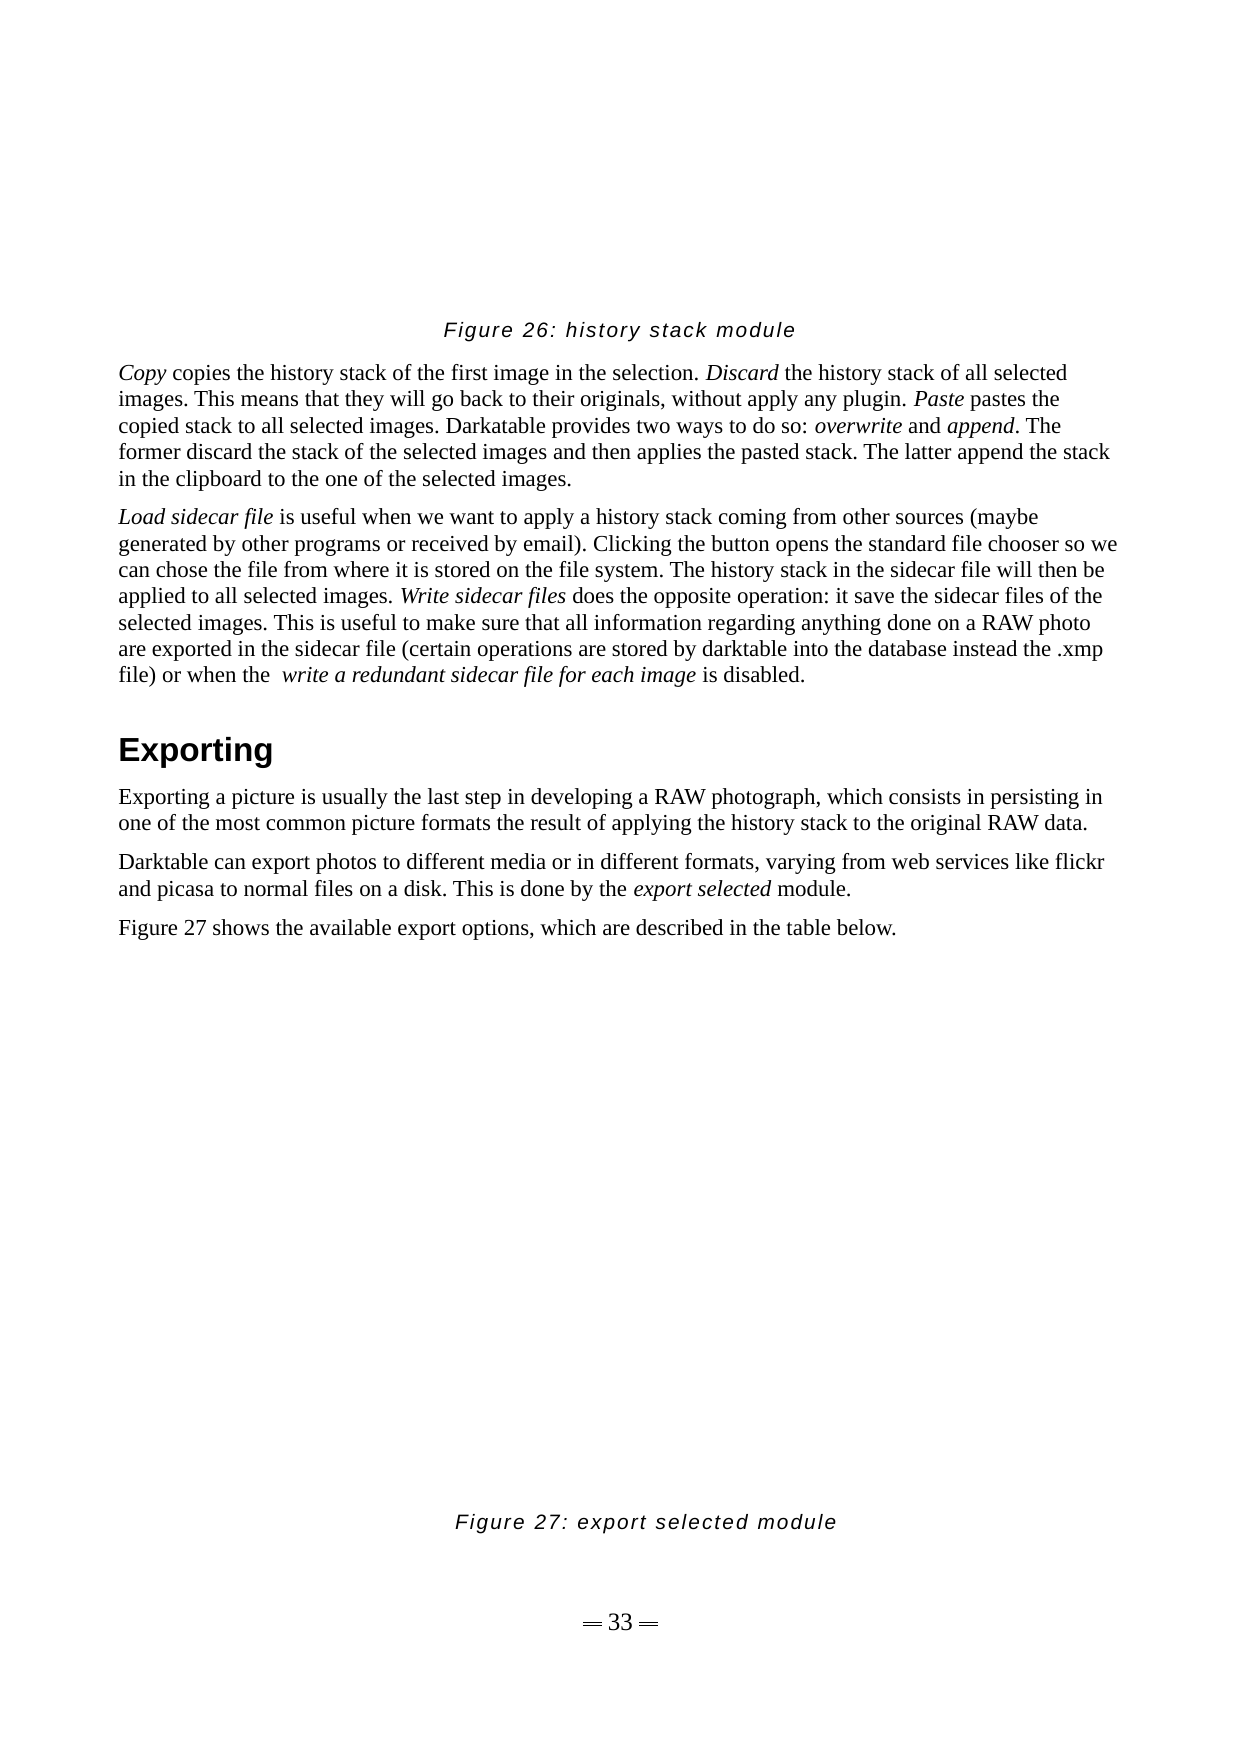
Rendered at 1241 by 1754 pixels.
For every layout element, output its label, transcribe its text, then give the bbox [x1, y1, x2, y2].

text Exporting a picture is usually the last step in developing a RAW photograph, which consists in persisting in one of the most common picture formats the result of applying the history stack to the original RAW data. [118, 783, 1122, 836]
text Copy copies the history stack of the first image in the selection. Discard the history stack of all selected images. This means that they will go back to their originals, without apply any plugin. Paste pastes the copied stack to all selected images. Darkatable provides two ways to do so: overwrite and append. The former discard the stack of the selected images and then applies the pasted stack. The latter append the stack in the clipboard to the one of the selected images. [118, 118, 1122, 491]
text Figure 27 shows the available export options, which are described in the table below. [118, 913, 1122, 940]
text Figure 26: history stack module [354, 130, 886, 341]
text Load sidecar file is useful when we want to apply a history stack coming from other sources (maybe generated by other programs or received by email). Clicking the button opens the standard file chooser so we can chose the file from where it is stored on the file system. The history stack in the sidecar file will then be applied to all selected images. Write sidecar files does the opposite operation: it save the sidecar files of the selected images. This is useful to make sure that all information regarding anything done on a RAW photo are exported in the sidecar file (certain operations are stored by darktable into the database instead the .xmp file) or when the write a redundant sidecar file for each image is disabled. [118, 503, 1122, 688]
subtitle Exporting [118, 730, 1122, 768]
text Darktable can export photos to different media or in different formats, varying from web services like flickr and picasa to normal files on a disk. This is done by the export selected module. [118, 848, 1122, 901]
text Figure 27: export selected module [378, 985, 915, 1534]
text [378, 973, 915, 985]
